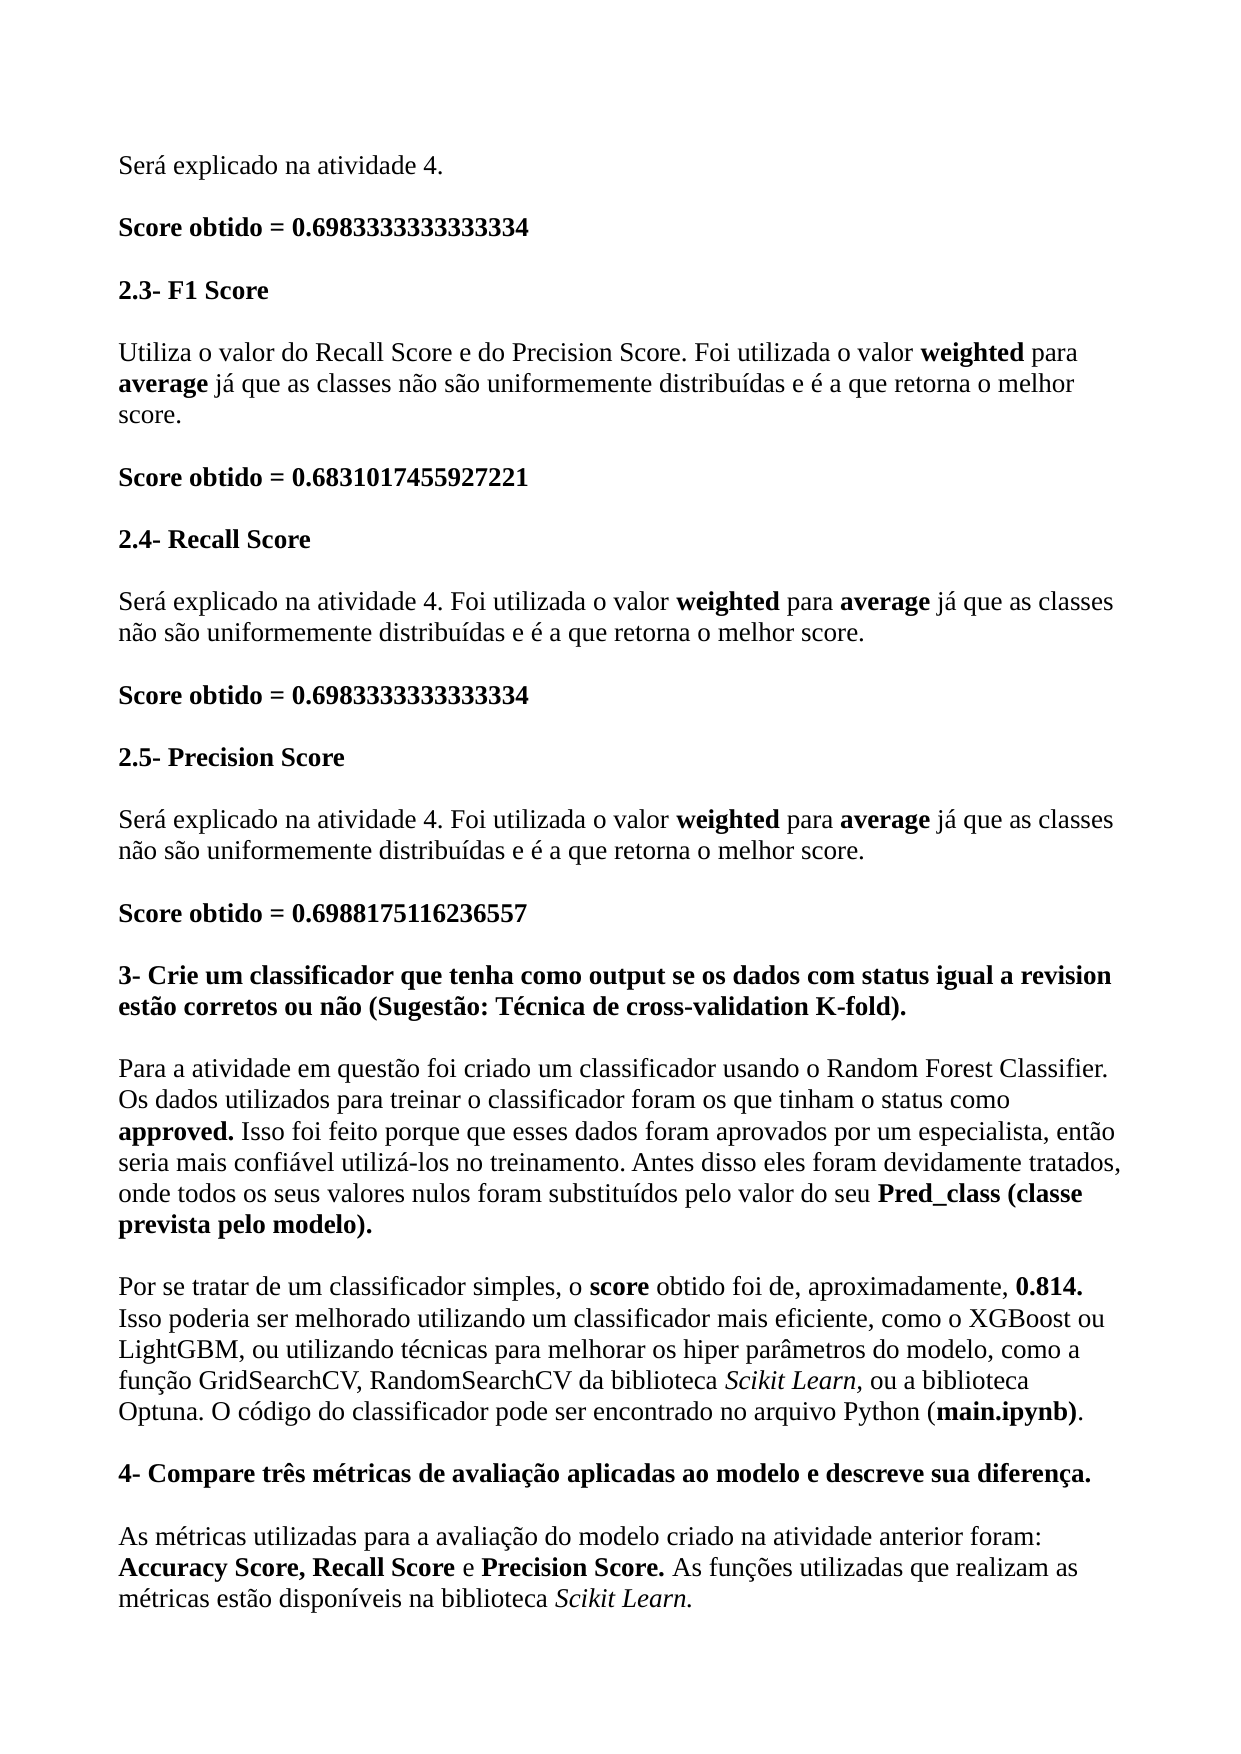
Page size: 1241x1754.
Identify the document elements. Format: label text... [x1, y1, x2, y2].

text Score obtido = 0.6831017455927221 [118, 461, 1122, 492]
text 2.4- Recall Score [118, 523, 1122, 554]
text Utiliza o valor do Recall Score e do Precision Score. Foi utilizada o valor weighted para average já que as classes não são uniformemente distribuídas e é a que retorna o melhor score. [118, 336, 1122, 429]
text 2.3- F1 Score [118, 274, 1122, 305]
text Será explicado na atividade 4. [118, 149, 1122, 180]
text As métricas utilizadas para a avaliação do modelo criado na atividade anterior foram: Accuracy Score, Recall Score e Precision Score. As funções utilizadas que realizam as métricas estão disponíveis na biblioteca Scikit Learn. [118, 1520, 1122, 1613]
text 4- Compare três métricas de avaliação aplicadas ao modelo e descreve sua diferença. [118, 1457, 1122, 1488]
text Por se tratar de um classificador simples, o score obtido foi de, aproximadamente, 0.814. Isso poderia ser melhorado utilizando um classificador mais eficiente, como o XGBoost ou LightGBM, ou utilizando técnicas para melhorar os hiper parâmetros do modelo, como a função GridSearchCV, RandomSearchCV da biblioteca Scikit Learn, ou a biblioteca Optuna. O código do classificador pode ser encontrado no arquivo Python (main.ipynb). [118, 1271, 1122, 1426]
text Score obtido = 0.6983333333333334 [118, 679, 1122, 710]
text Será explicado na atividade 4. Foi utilizada o valor weighted para average já que as classes não são uniformemente distribuídas e é a que retorna o melhor score. [118, 803, 1122, 866]
text Para a atividade em questão foi criado um classificador usando o Random Forest Classifier. Os dados utilizados para treinar o classificador foram os que tinham o status como approved. Isso foi feito porque que esses dados foram aprovados por um especialista, então seria mais confiável utilizá-los no treinamento. Antes disso eles foram devidamente tratados, onde todos os seus valores nulos foram substituídos pelo valor do seu Pred_class (classe prevista pelo modelo). [118, 1052, 1122, 1239]
text Score obtido = 0.6988175116236557 [118, 897, 1122, 928]
text 3- Crie um classificador que tenha como output se os dados com status igual a revision estão corretos ou não (Sugestão: Técnica de cross-validation K-fold). [118, 959, 1122, 1021]
text Será explicado na atividade 4. Foi utilizada o valor weighted para average já que as classes não são uniformemente distribuídas e é a que retorna o melhor score. [118, 585, 1122, 648]
text 2.5- Precision Score [118, 741, 1122, 772]
text Score obtido = 0.6983333333333334 [118, 212, 1122, 243]
